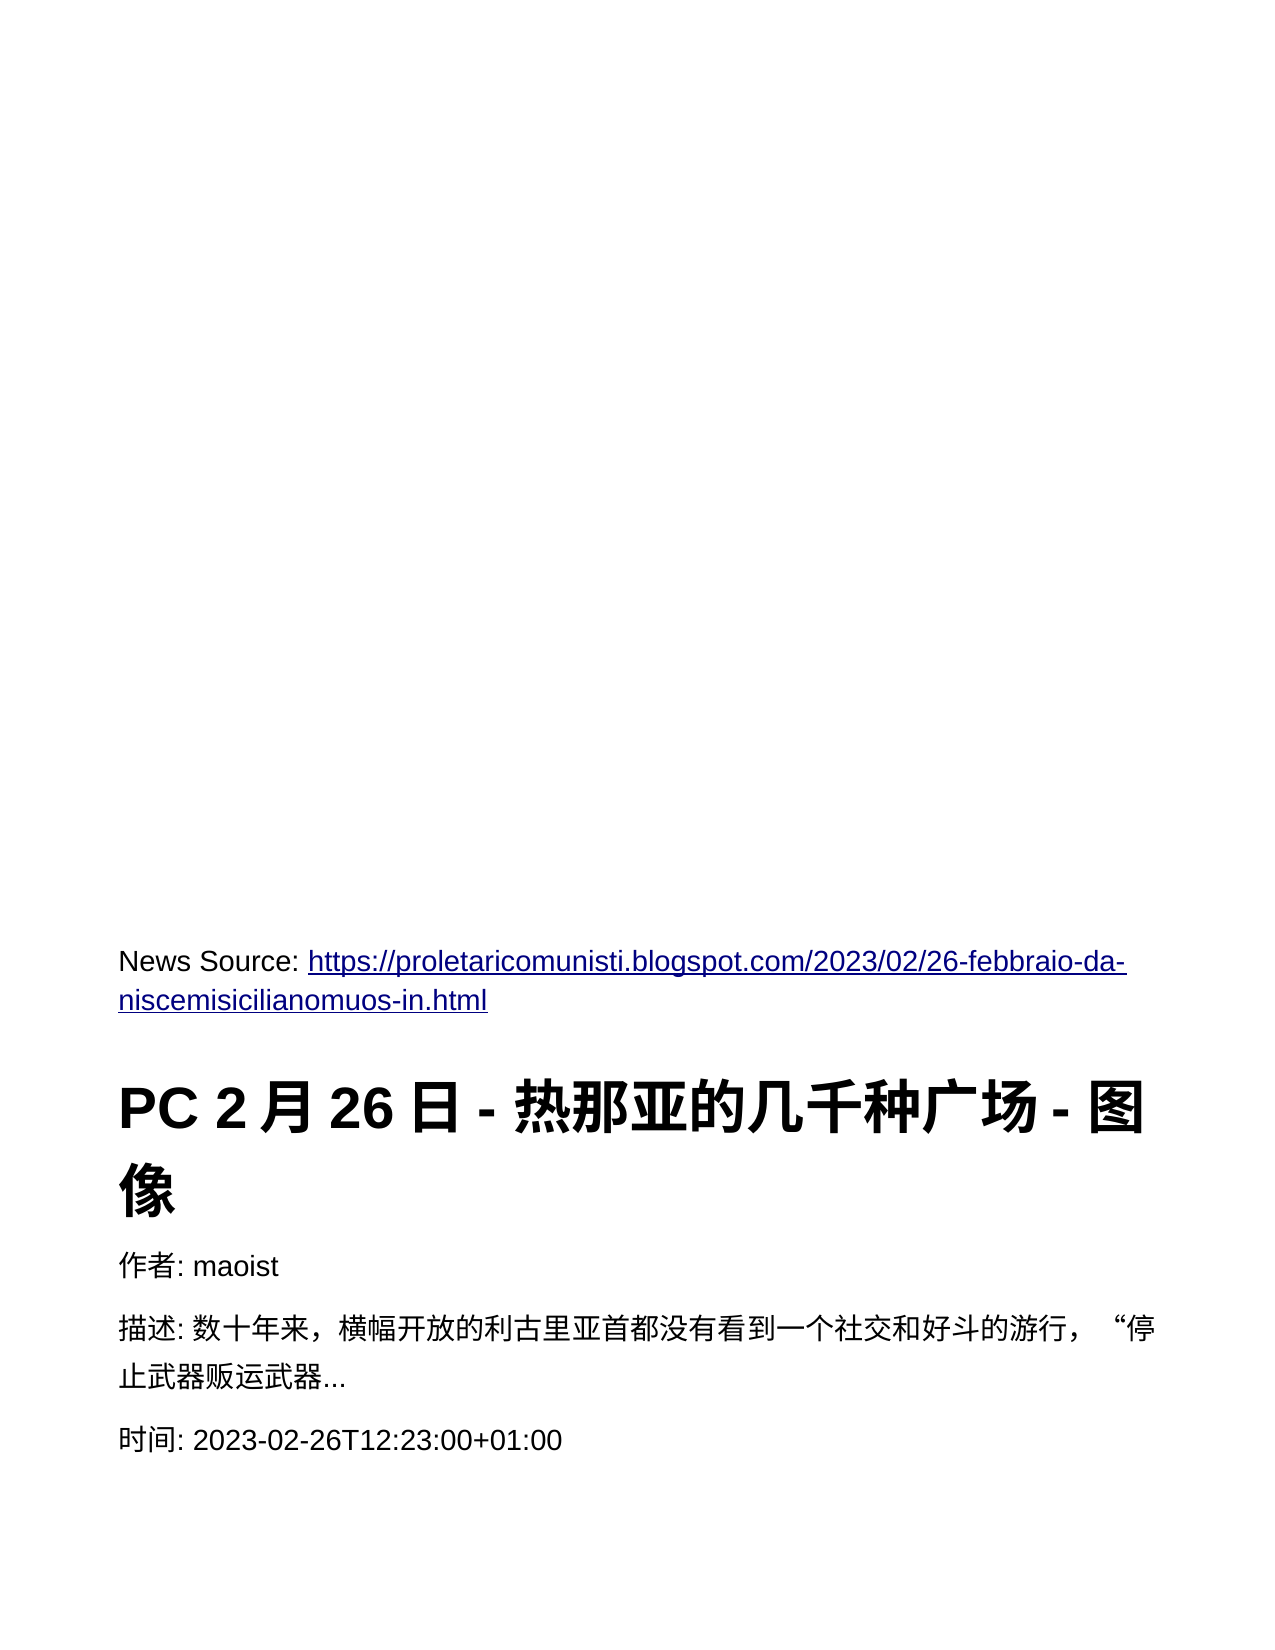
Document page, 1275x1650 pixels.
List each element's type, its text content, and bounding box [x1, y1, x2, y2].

subtitle PC 2月26日 - 热那亚的几千种广场 - 图像 [118, 1061, 1157, 1229]
text 时间: 2023-02-26T12:23:00+01:00 [118, 1417, 1157, 1459]
text 作者: maoist [118, 1242, 1157, 1284]
text News Source: https://proletaricomunisti.blogspot.com/2023/02/26-febbraio-da-niscemisicilianomuos-in.html [118, 944, 1157, 1016]
text 描述: 数十年来，横幅开放的利古里亚首都没有看到一个社交和好斗的游行，“停止武器贩运武器... [118, 1305, 1157, 1396]
